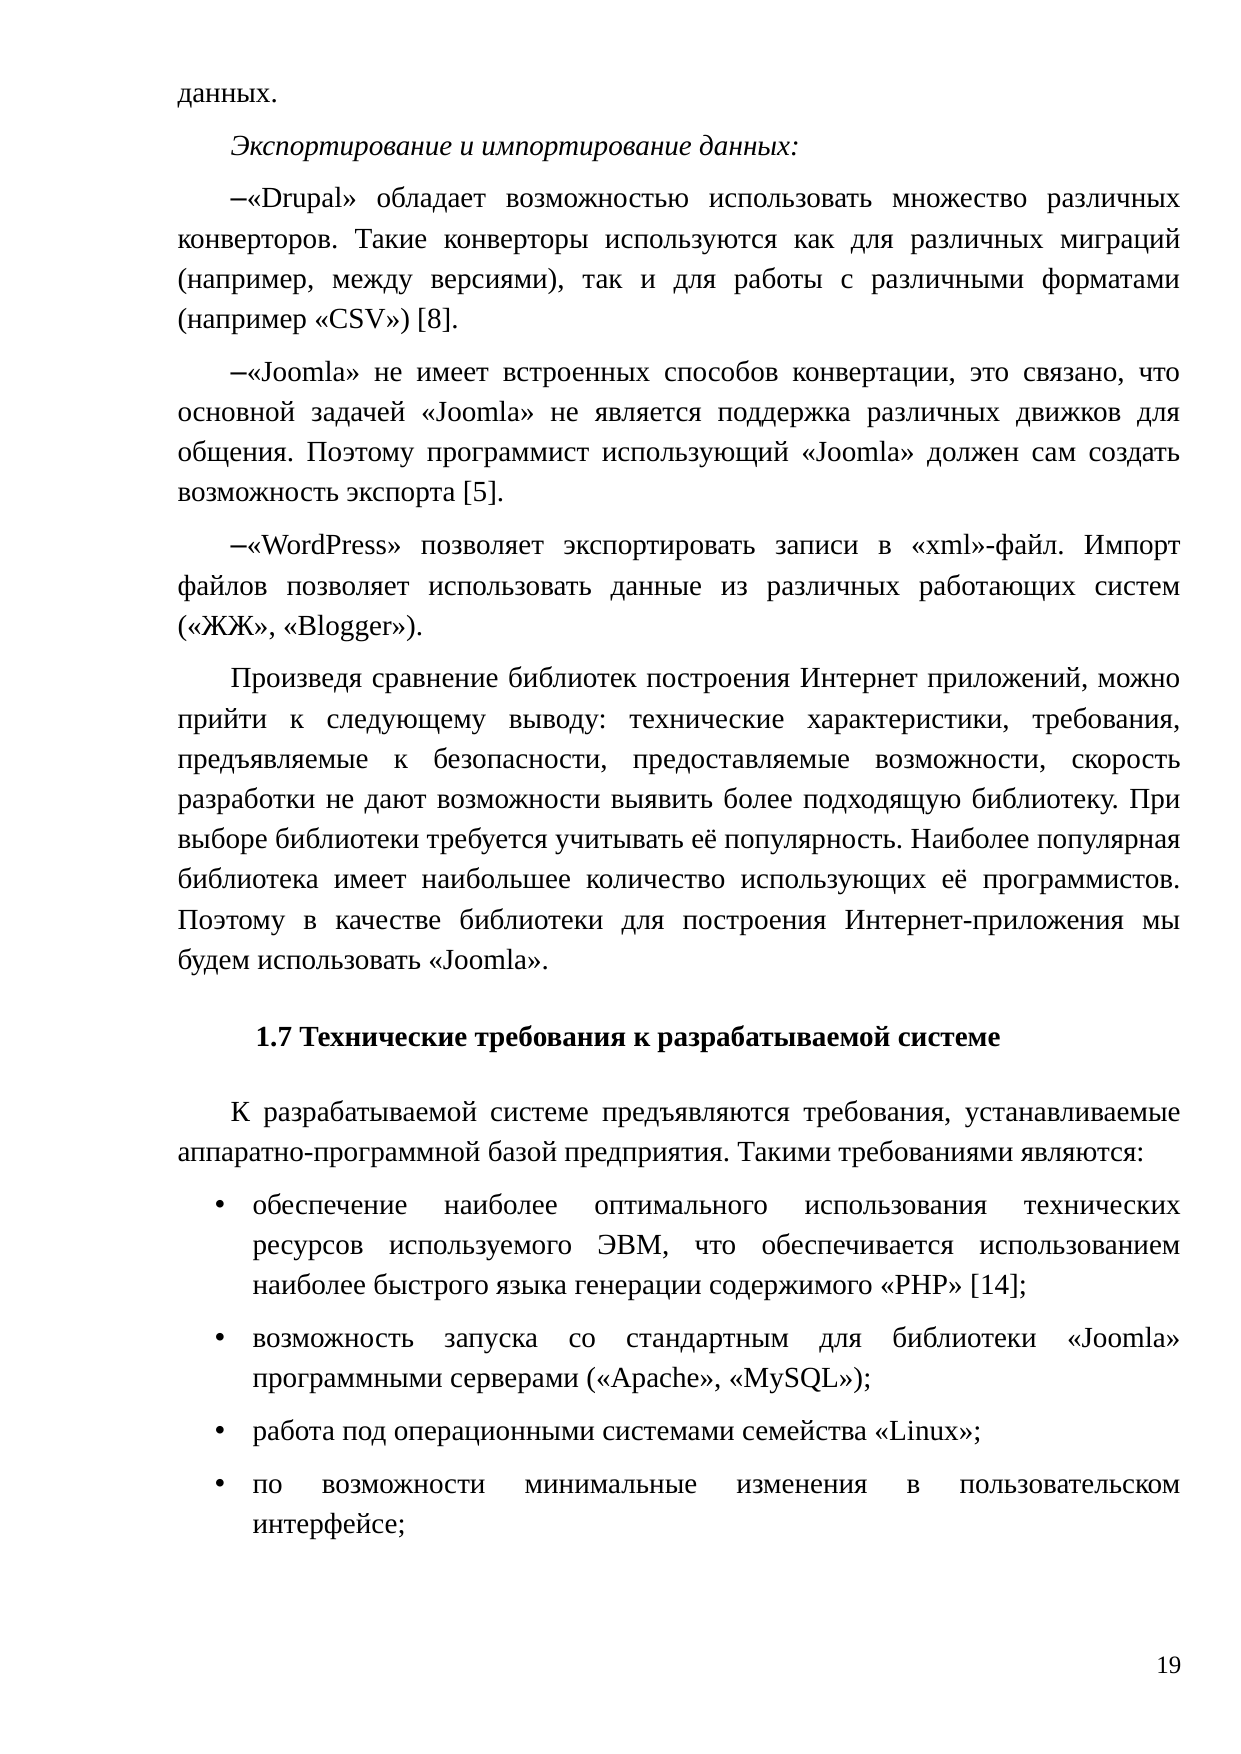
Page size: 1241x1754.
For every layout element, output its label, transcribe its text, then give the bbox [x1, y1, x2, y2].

list работа под операционными системами семейства «Linux»; [215, 1413, 1181, 1447]
list «WordPress» позволяет экспортировать записи в «xml»-файл. Импорт файлов позволяет использовать данные из различных работающих систем («ЖЖ», «Blogger»). [177, 527, 1181, 641]
list возможность запуска со стандартным для библиотеки «Joomla» программными серверами («Apache», «MySQL»); [215, 1320, 1181, 1394]
text Произведя сравнение библиотек построения Интернет приложений, можно прийти к следующему выводу: технические характеристики, требования, предъявляемые к безопасности, предоставляемые возможности, скорость разработки не дают возможности выявить более подходящую библиотеку. При выборе библиотеки требуется учитывать её популярность. Наиболее популярная библиотека имеет наибольшее количество использующих её программистов. Поэтому в качестве библиотеки для построения Интернет-приложения мы будем использовать «Joomla». [177, 661, 1181, 976]
list «Drupal» обладает возможностью использовать множество различных конверторов. Такие конверторы используются как для различных миграций (например, между версиями), так и для работы с различными форматами (например «CSV») [8]. [177, 180, 1181, 335]
list обеспечение наиболее оптимального использования технических ресурсов используемого ЭВМ, что обеспечивается использованием наиболее быстрого языка генерации содержимого «PHP» [14]; [215, 1187, 1181, 1301]
text К разрабатываемой системе предъявляются требования, устанавливаемые аппаратно-программной базой предприятия. Такими требованиями являются: [177, 1094, 1181, 1168]
text Экспортирование и импортирование данных: [177, 128, 1181, 161]
list данных. [177, 75, 1181, 108]
subtitle Технические требования к разрабатываемой системе [177, 1019, 1181, 1053]
list «Joomla» не имеет встроенных способов конвертации, это связано, что основной задачей «Joomla» не является поддержка различных движков для общения. Поэтому программист использующий «Joomla» должен сам создать возможность экспорта [5]. [177, 354, 1181, 508]
list по возможности минимальные изменения в пользовательском интерфейсе; [215, 1466, 1181, 1540]
